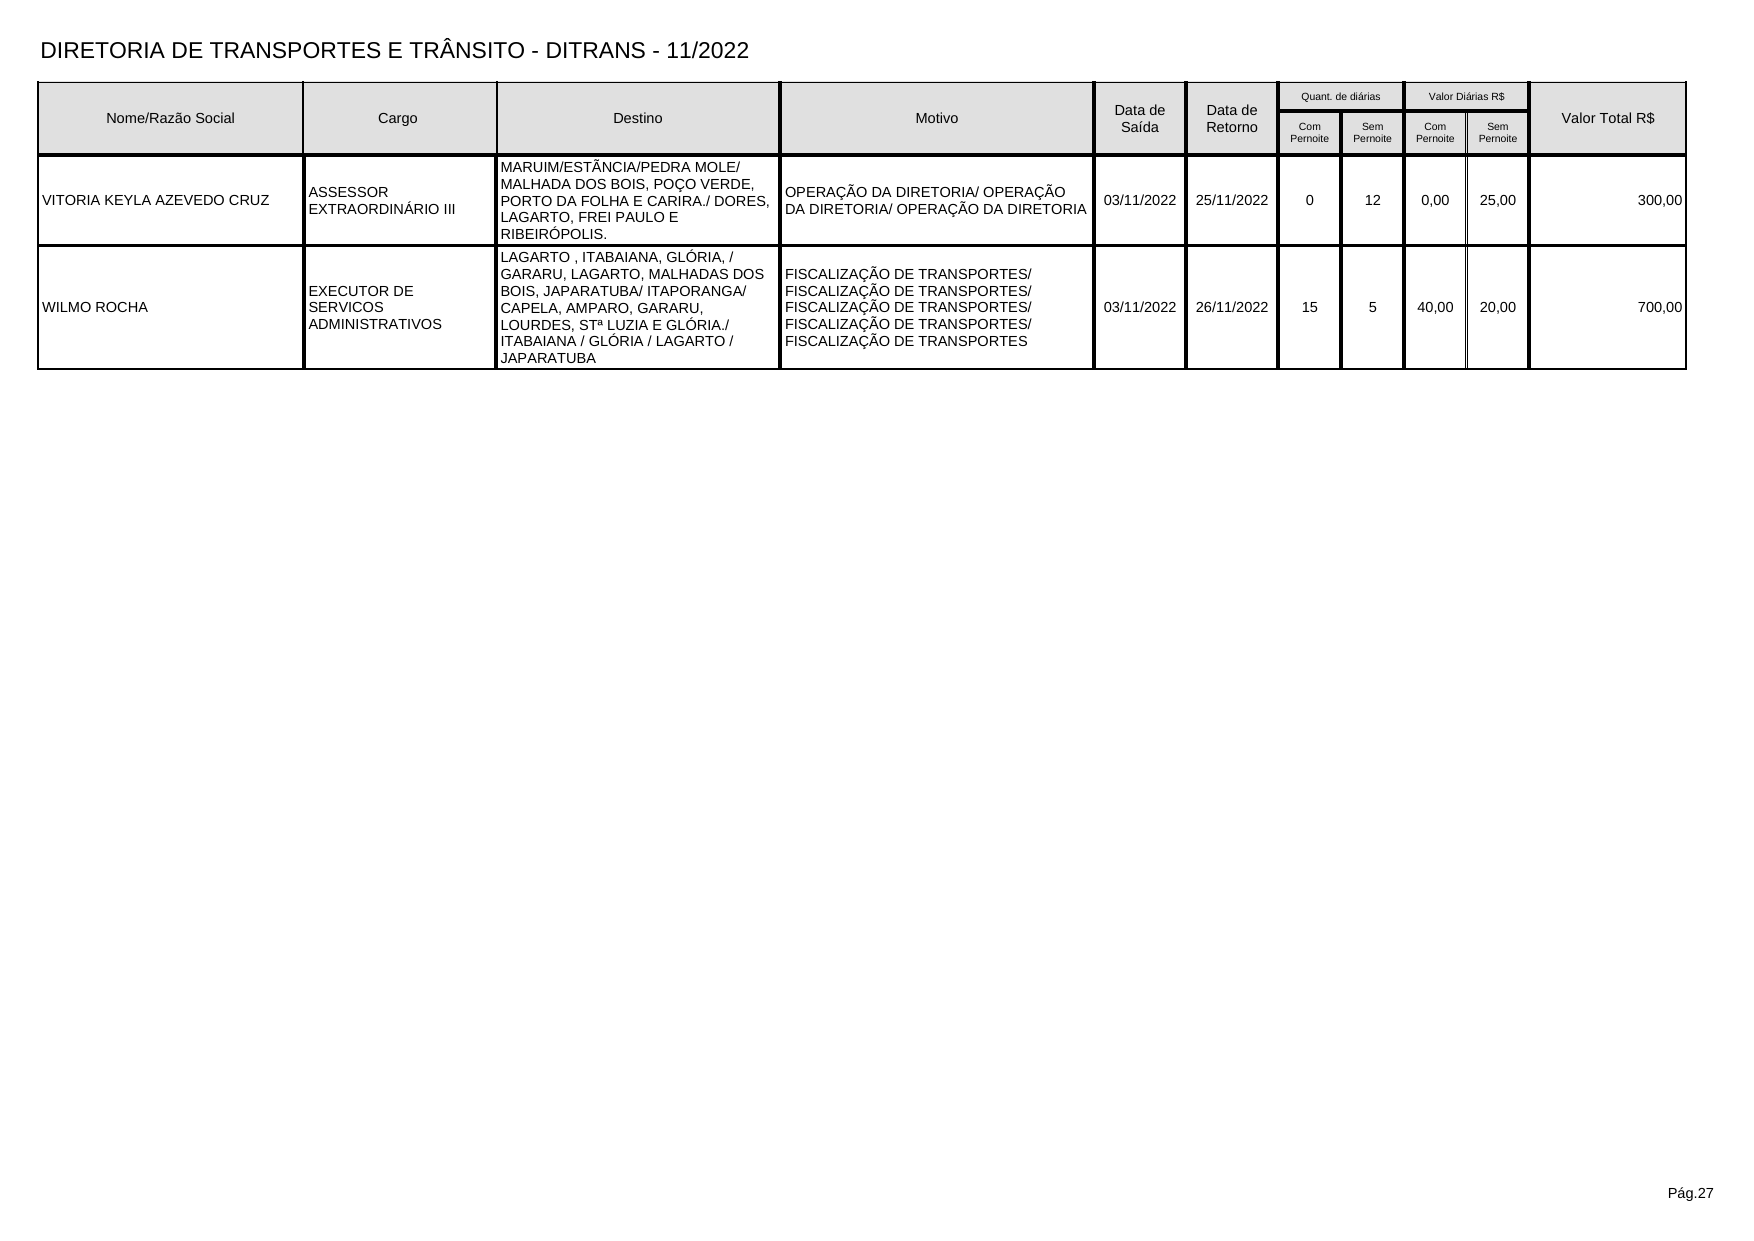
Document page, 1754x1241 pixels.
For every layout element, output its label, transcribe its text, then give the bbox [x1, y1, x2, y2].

table_cell FISCALIZAÇÃO DE TRANSPORTES/ FISCALIZAÇÃO DE TRANSPORTES/ FISCALIZAÇÃO DE TRANSPORTES/ FISCALIZAÇÃO DE TRANSPORTES/ FISCALIZAÇÃO DE TRANSPORTES [782, 247, 1092, 368]
table_cell Motivo [782, 83, 1092, 153]
table_cell EXECUTOR DE SERVICOS ADMINISTRATIVOS [306, 247, 494, 368]
table_cell 25,00 [1468, 157, 1527, 244]
table_cell 03/11/2022 [1096, 247, 1184, 368]
table_cell 700,00 [1531, 247, 1685, 368]
table_cell Data de Retorno [1188, 83, 1276, 153]
table_cell Sem Pernoite [1343, 113, 1402, 153]
table_cell Destino [498, 83, 778, 153]
table_cell [37, 1185, 1573, 1202]
table_cell DIRETORIA DE TRANSPORTES E TRÂNSITO - DITRANS - 11/2022 [37, 37, 1322, 67]
table_cell [1687, 81, 1717, 1185]
table_cell 300,00 [1531, 157, 1685, 244]
table_cell Pág.27 [1573, 1185, 1717, 1202]
table_cell [1322, 37, 1717, 81]
table_cell 0 [1280, 157, 1339, 244]
table_cell Nome/Razão Social [39, 83, 302, 153]
table_cell Valor Total R$ [1531, 83, 1685, 153]
table_cell 03/11/2022 [1096, 157, 1184, 244]
table_cell 12 [1343, 157, 1402, 244]
table_cell 26/11/2022 [1188, 247, 1276, 368]
table_cell ASSESSOR EXTRAORDINÁRIO III [306, 157, 494, 244]
table_cell VITORIA KEYLA AZEVEDO CRUZ [39, 157, 302, 244]
table_cell 5 [1343, 247, 1402, 368]
table_cell Sem Pernoite [1468, 113, 1527, 153]
table_cell MARUIM/ESTÃNCIA/PEDRA MOLE/ MALHADA DOS BOIS, POÇO VERDE, PORTO DA FOLHA E CARIRA./ DORES, LAGARTO, FREI PAULO E RIBEIRÓPOLIS. [498, 157, 778, 244]
table_cell [37, 67, 1322, 81]
table_cell Com Pernoite [1280, 113, 1339, 153]
table_cell 15 [1280, 247, 1339, 368]
table_cell Com Pernoite [1406, 113, 1465, 153]
table_cell Cargo [304, 83, 496, 153]
table_cell 40,00 [1406, 247, 1465, 368]
table_cell Quant. de diárias [1280, 83, 1402, 109]
table_cell OPERAÇÃO DA DIRETORIA/ OPERAÇÃO DA DIRETORIA/ OPERAÇÃO DA DIRETORIA [782, 157, 1092, 244]
table_cell WILMO ROCHA [39, 247, 302, 368]
table_cell Valor Diárias R$ [1406, 83, 1527, 109]
table_cell 0,00 [1406, 157, 1465, 244]
table_cell 20,00 [1468, 247, 1527, 368]
table_cell LAGARTO , ITABAIANA, GLÓRIA, / GARARU, LAGARTO, MALHADAS DOS BOIS, JAPARATUBA/ ITAPORANGA/ CAPELA, AMPARO, GARARU, LOURDES, STª LUZIA E GLÓRIA./ ITABAIANA / GLÓRIA / LAGARTO / JAPARATUBA [498, 247, 778, 368]
table_cell 25/11/2022 [1188, 157, 1276, 244]
table_cell Data de Saída [1096, 83, 1184, 153]
table_cell [37, 370, 1687, 1185]
